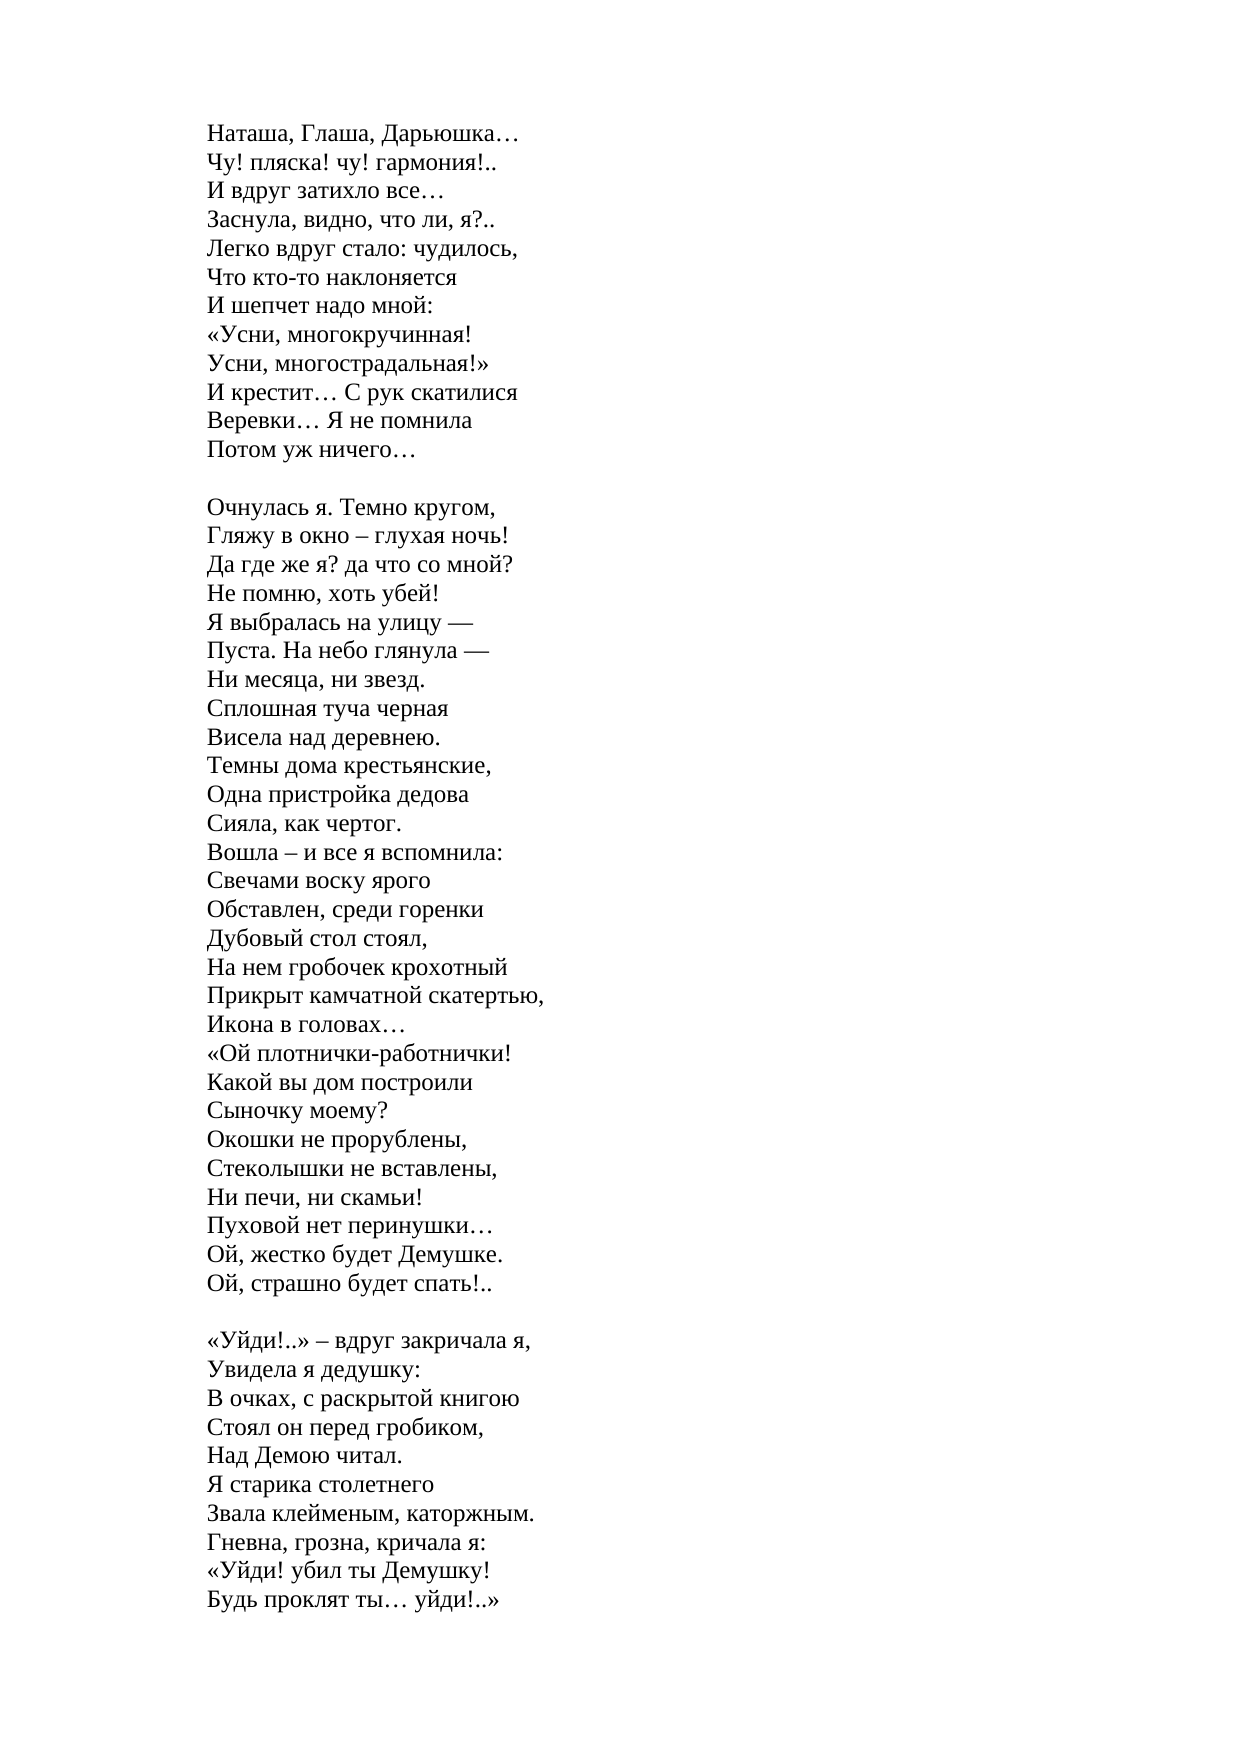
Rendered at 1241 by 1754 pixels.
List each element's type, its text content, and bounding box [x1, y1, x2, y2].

text И шепчет надо мной: [148, 291, 1152, 319]
text Будь проклят ты… уйди!..» [148, 1584, 1152, 1613]
text Я выбралась на улицу — [148, 607, 1152, 636]
text Да где же я? да что со мной? [148, 549, 1152, 578]
text Какой вы дом построили [148, 1067, 1152, 1096]
text Легко вдруг стало: чудилось, [148, 233, 1152, 262]
text Окошки не прорублены, [148, 1124, 1152, 1153]
text Потом уж ничего… [148, 434, 1152, 463]
text И крестит… С рук скатилися [148, 377, 1152, 406]
text Одна пристройка дедова [148, 779, 1152, 808]
text Усни, многострадальная!» [148, 348, 1152, 377]
text В очках, с раскрытой книгою [148, 1383, 1152, 1412]
text Ой, жестко будет Демушке. [148, 1239, 1152, 1268]
text Ни месяца, ни звезд. [148, 664, 1152, 693]
text Ой, страшно будет спать!.. [148, 1268, 1152, 1297]
text Вошла – и все я вспомнила: [148, 837, 1152, 866]
text Веревки… Я не помнила [148, 406, 1152, 434]
text Над Демою читал. [148, 1441, 1152, 1469]
text Наташа, Глаша, Дарьюшка… [148, 118, 1152, 147]
text Икона в головах… [148, 1009, 1152, 1038]
text Прикрыт камчатной скатертью, [148, 981, 1152, 1009]
text Обставлен, среди горенки [148, 894, 1152, 923]
text Стеколышки не вставлены, [148, 1153, 1152, 1182]
text Сплошная туча черная [148, 693, 1152, 722]
text «Уйди! убил ты Демушку! [148, 1556, 1152, 1584]
text Что кто-то наклоняется [148, 262, 1152, 291]
text Сияла, как чертог. [148, 808, 1152, 837]
text Ни печи, ни скамьи! [148, 1182, 1152, 1211]
text Дубовый стол стоял, [148, 923, 1152, 952]
text «Ой плотнички-работнички! [148, 1038, 1152, 1067]
text На нем гробочек крохотный [148, 952, 1152, 981]
text «Уйди!..» – вдруг закричала я, [148, 1326, 1152, 1354]
text Я старика столетнего [148, 1469, 1152, 1498]
text Гневна, грозна, кричала я: [148, 1527, 1152, 1556]
text Чу! пляска! чу! гармония!.. [148, 147, 1152, 176]
text Звала клейменым, каторжным. [148, 1498, 1152, 1527]
text Стоял он перед гробиком, [148, 1412, 1152, 1441]
text Свечами воску ярого [148, 866, 1152, 894]
text Не помню, хоть убей! [148, 578, 1152, 607]
text «Усни, многокручинная! [148, 319, 1152, 348]
text Пуста. На небо глянула — [148, 636, 1152, 664]
text Очнулась я. Темно кругом, [148, 492, 1152, 521]
text Пуховой нет перинушки… [148, 1211, 1152, 1239]
text Заснула, видно, что ли, я?.. [148, 204, 1152, 233]
text Темны дома крестьянские, [148, 751, 1152, 779]
text Сыночку моему? [148, 1096, 1152, 1124]
text И вдруг затихло все… [148, 176, 1152, 204]
text Увидела я дедушку: [148, 1354, 1152, 1383]
text Висела над деревнею. [148, 722, 1152, 751]
text Гляжу в окно – глухая ночь! [148, 521, 1152, 549]
